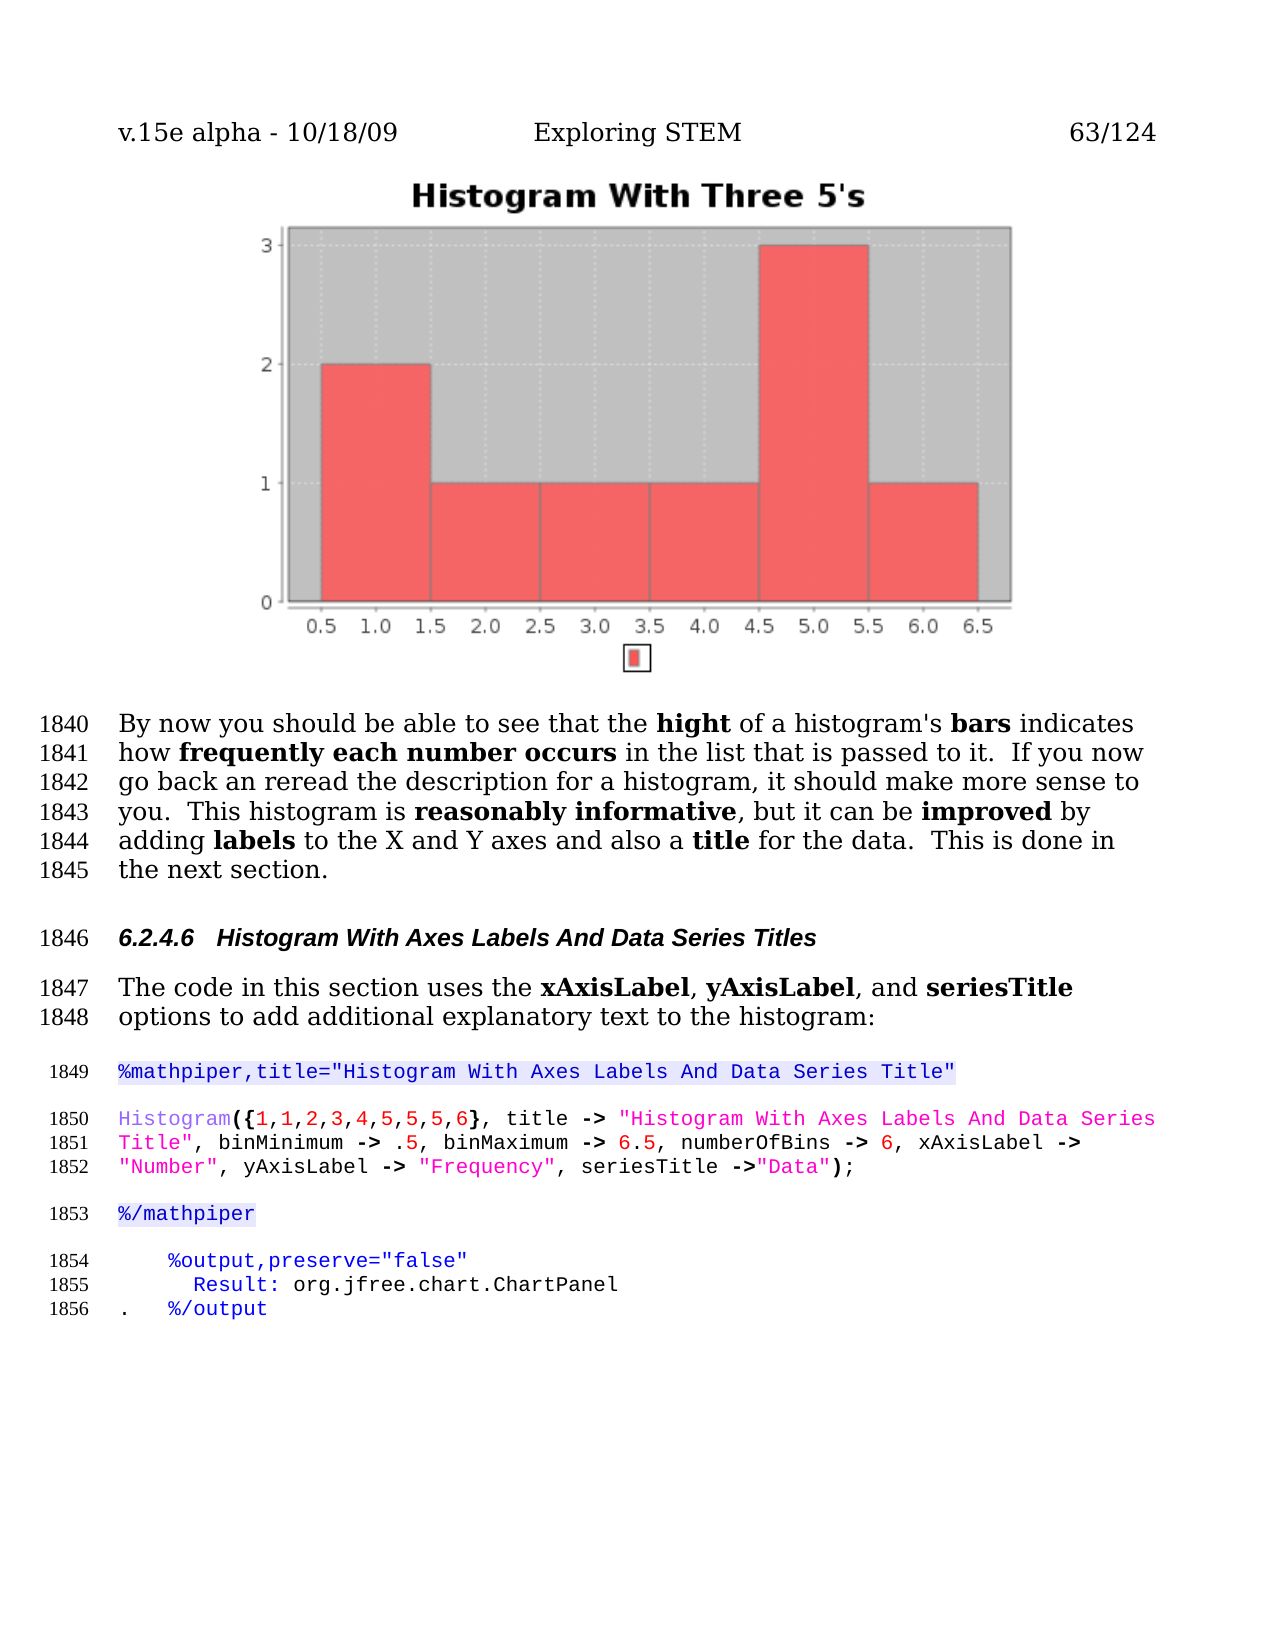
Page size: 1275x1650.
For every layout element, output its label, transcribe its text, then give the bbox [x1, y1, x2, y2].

text By now you should be able to see that the hight of a histogram's bars indicates how frequently each number occurs in the list that is passed to it. If you now go back an reread the description for a histogram, it should make more sense to you. This histogram is reasonably informative, but it can be improved by adding labels to the X and Y axes and also a title for the data. This is done in the next section. [118, 708, 1157, 884]
text %output,preserve="false" [118, 1250, 1157, 1274]
text Histogram({1,1,2,3,4,5,5,5,6}, title -> "Histogram With Axes Labels And Data Series Title", binMinimum -> .5, binMaximum -> 6.5, numberOfBins -> 6, xAxisLabel -> "Number", yAxisLabel -> "Frequency", seriesTitle ->"Data"); [118, 1108, 1157, 1179]
text . %/output [118, 1298, 1157, 1321]
text Result: org.jfree.chart.ChartPanel [118, 1274, 1157, 1298]
text %mathpiper,title="Histogram With Axes Labels And Data Series Title" [118, 1061, 1157, 1085]
subtitle Histogram With Axes Labels And Data Series Titles [118, 923, 1157, 952]
text %/mathpiper [118, 1203, 1157, 1227]
picture [245, 176, 1030, 674]
text The code in this section uses the xAxisLabel, yAxisLabel, and seriesTitle options to add additional explanatory text to the histogram: [118, 973, 1157, 1031]
